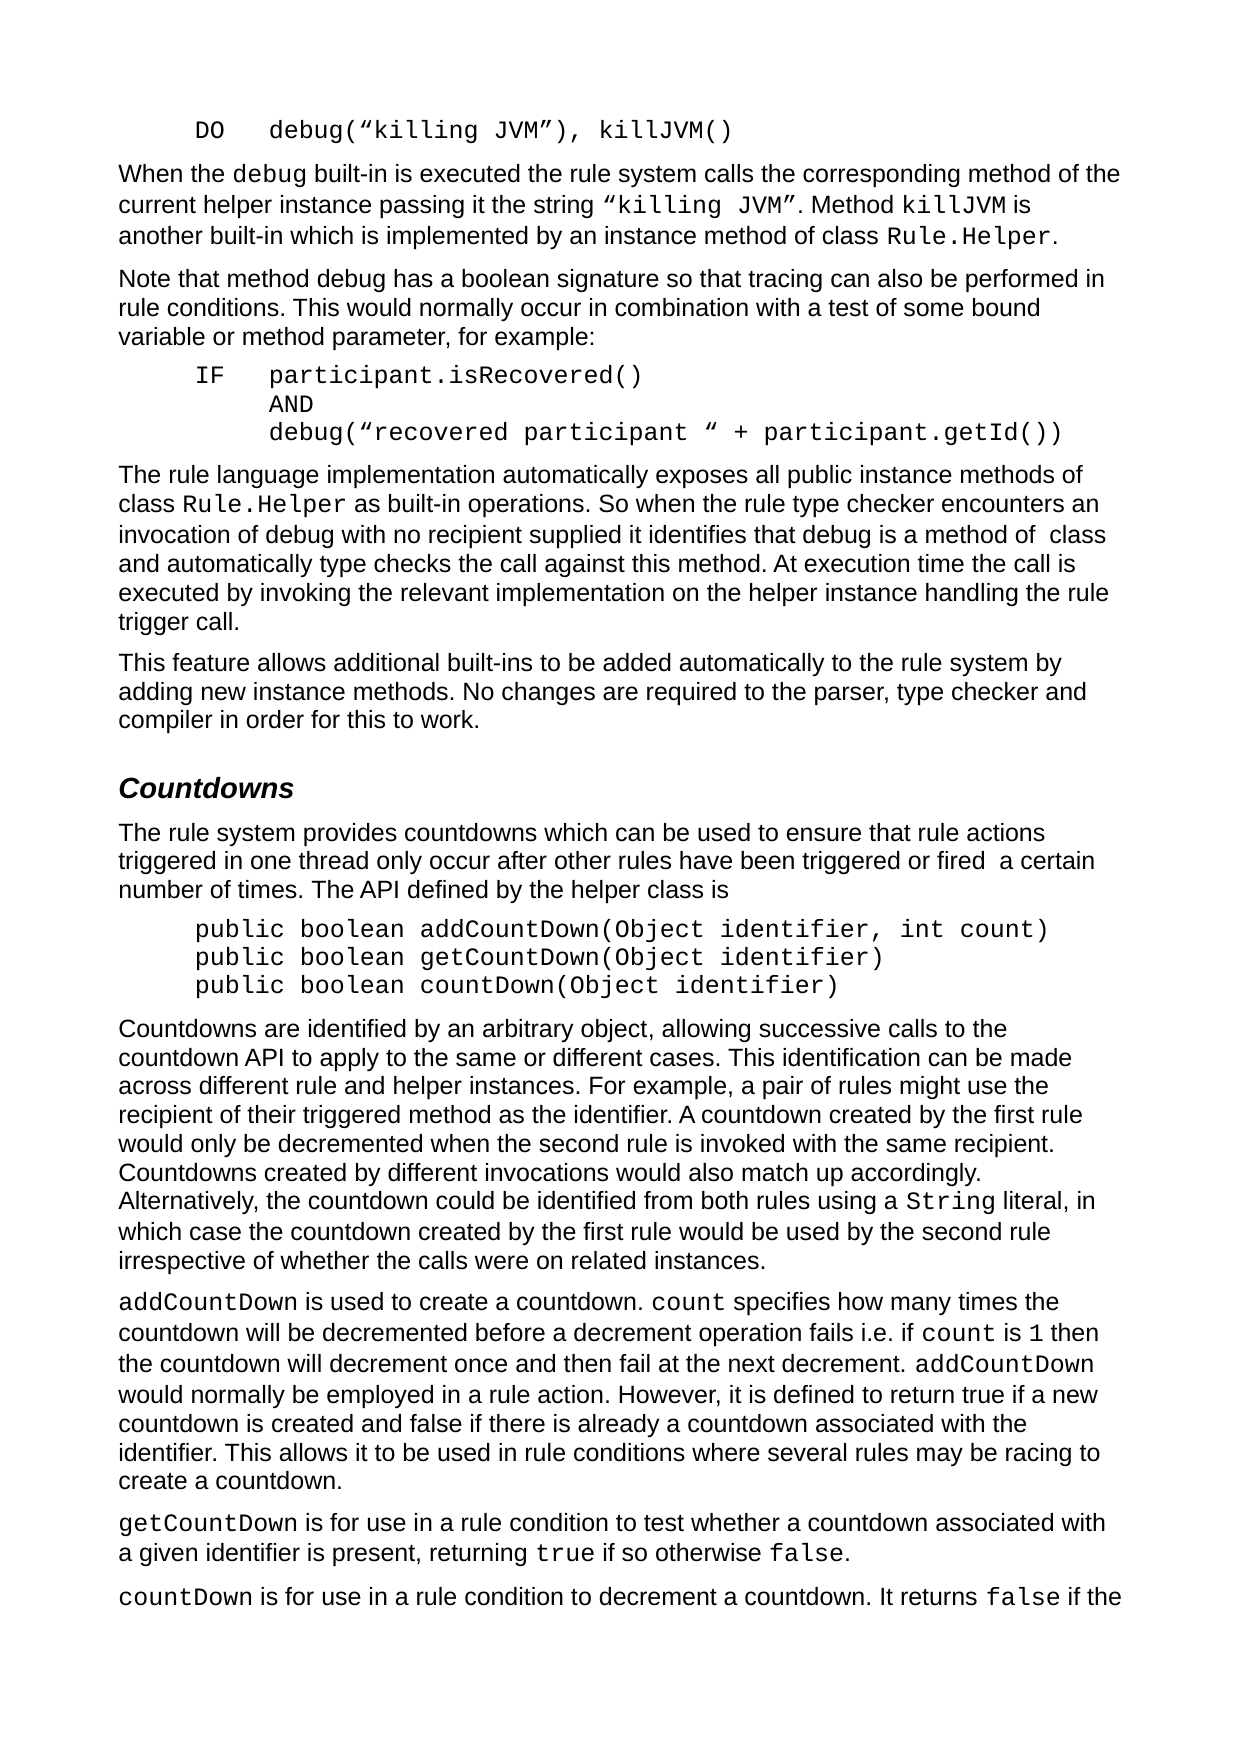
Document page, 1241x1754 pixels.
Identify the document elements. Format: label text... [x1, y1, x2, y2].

text DO debug(“killing JVM”), killJVM() [194, 118, 1122, 146]
text public boolean addCountDown(Object identifier, int count) public boolean getCountDown(Object identifier) public boolean countDown(Object identifier) [194, 916, 1122, 1001]
text Countdowns are identified by an arbitrary object, allowing successive calls to the countdown API to apply to the same or different cases. This identification can be made across different rule and helper instances. For example, a pair of rules might use the recipient of their triggered method as the identifier. A countdown created by the first rule would only be decremented when the second rule is invoked with the same recipient. Countdowns created by different invocations would also match up accordingly. Alternatively, the countdown could be identified from both rules using a String literal, in which case the countdown created by the first rule would be used by the second rule irrespective of whether the calls were on related instances. [118, 1014, 1122, 1275]
text addCountDown is used to create a countdown. count specifies how many times the countdown will be decremented before a decrement operation fails i.e. if count is 1 then the countdown will decrement once and then fail at the next decrement. addCountDown would normally be employed in a rule action. However, it is defined to return true if a new countdown is created and false if there is already a countdown associated with the identifier. This allows it to be used in rule conditions where several rules may be racing to create a countdown. [118, 1287, 1122, 1495]
text This feature allows additional built-ins to be added automatically to the rule system by adding new instance methods. No changes are required to the parser, type checker and compiler in order for this to work. [118, 648, 1122, 734]
text getCountDown is for use in a rule condition to test whether a countdown associated with a given identifier is present, returning true if so otherwise false. [118, 1507, 1122, 1569]
subtitle Countdowns [118, 771, 1122, 805]
text countDown is for use in a rule condition to decrement a countdown. It returns false if the [118, 1582, 1122, 1613]
text When the debug built-in is executed the rule system calls the corresponding method of the current helper instance passing it the string “killing JVM”. Method killJVM is another built-in which is implemented by an instance method of class Rule.Helper. [118, 159, 1122, 252]
text IF participant.isRecovered() AND debug(“recovered participant “ + participant.getId()) [194, 363, 1122, 448]
text Note that method debug has a boolean signature so that tracing can also be performed in rule conditions. This would normally occur in combination with a test of some bound variable or method parameter, for example: [118, 264, 1122, 351]
text The rule system provides countdowns which can be used to ensure that rule actions triggered in one thread only occur after other rules have been triggered or fired a certain number of times. The API defined by the helper class is [118, 817, 1122, 904]
text The rule language implementation automatically exposes all public instance methods of class Rule.Helper as built-in operations. So when the rule type checker encounters an invocation of debug with no recipient supplied it identifies that debug is a method of class and automatically type checks the call against this method. At execution time the call is executed by invoking the relevant implementation on the helper instance handling the rule trigger call. [118, 461, 1122, 635]
